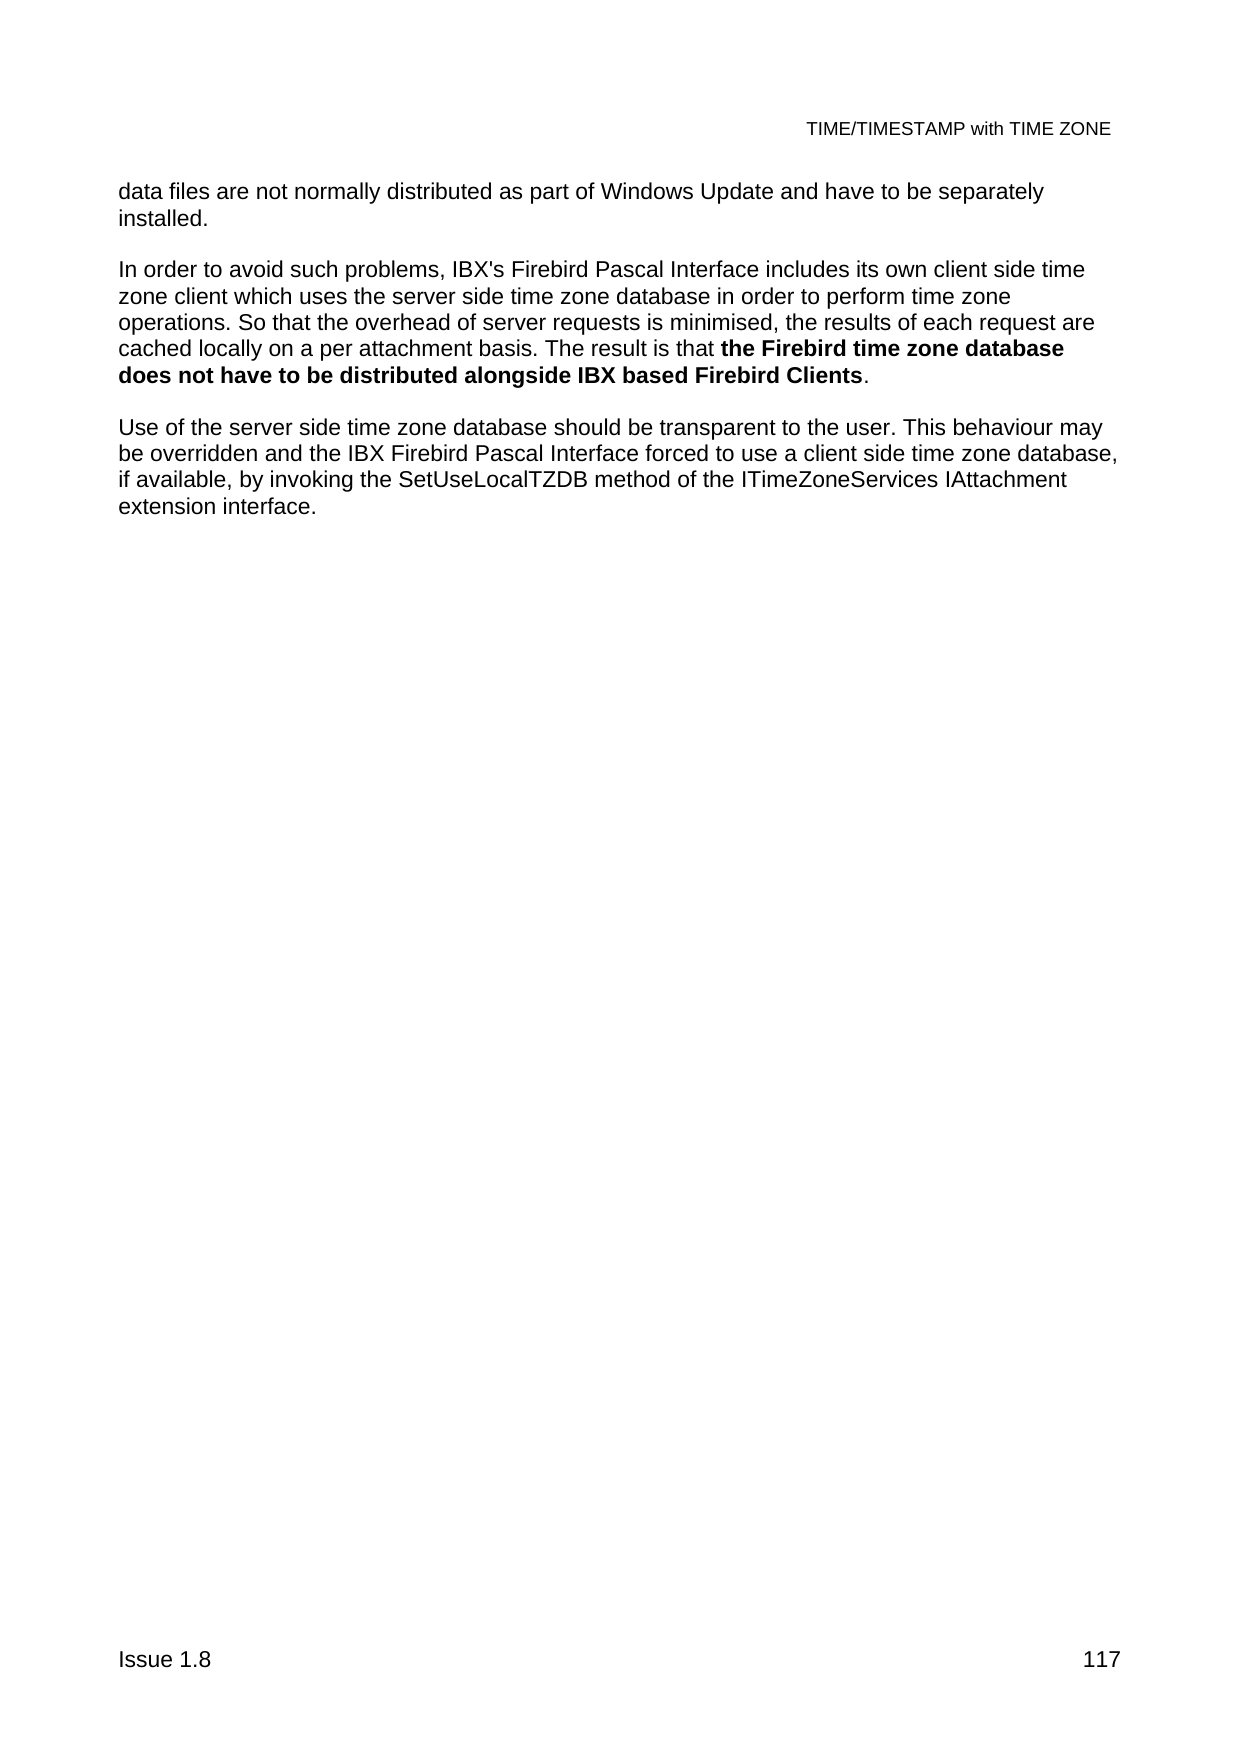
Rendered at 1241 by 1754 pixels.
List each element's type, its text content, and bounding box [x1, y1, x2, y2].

text data files are not normally distributed as part of Windows Update and have to be separately installed. [118, 178, 1122, 231]
text Use of the server side time zone database should be transparent to the user. This behaviour may be overridden and the IBX Firebird Pascal Interface forced to use a client side time zone database, if available, by invoking the SetUseLocalTZDB method of the ITimeZoneServices IAttachment extension interface. [118, 414, 1122, 519]
text In order to avoid such problems, IBX's Firebird Pascal Interface includes its own client side time zone client which uses the server side time zone database in order to perform time zone operations. So that the overhead of server requests is minimised, the results of each request are cached locally on a per attachment basis. The result is that the Firebird time zone database does not have to be distributed alongside IBX based Firebird Clients. [118, 256, 1122, 388]
